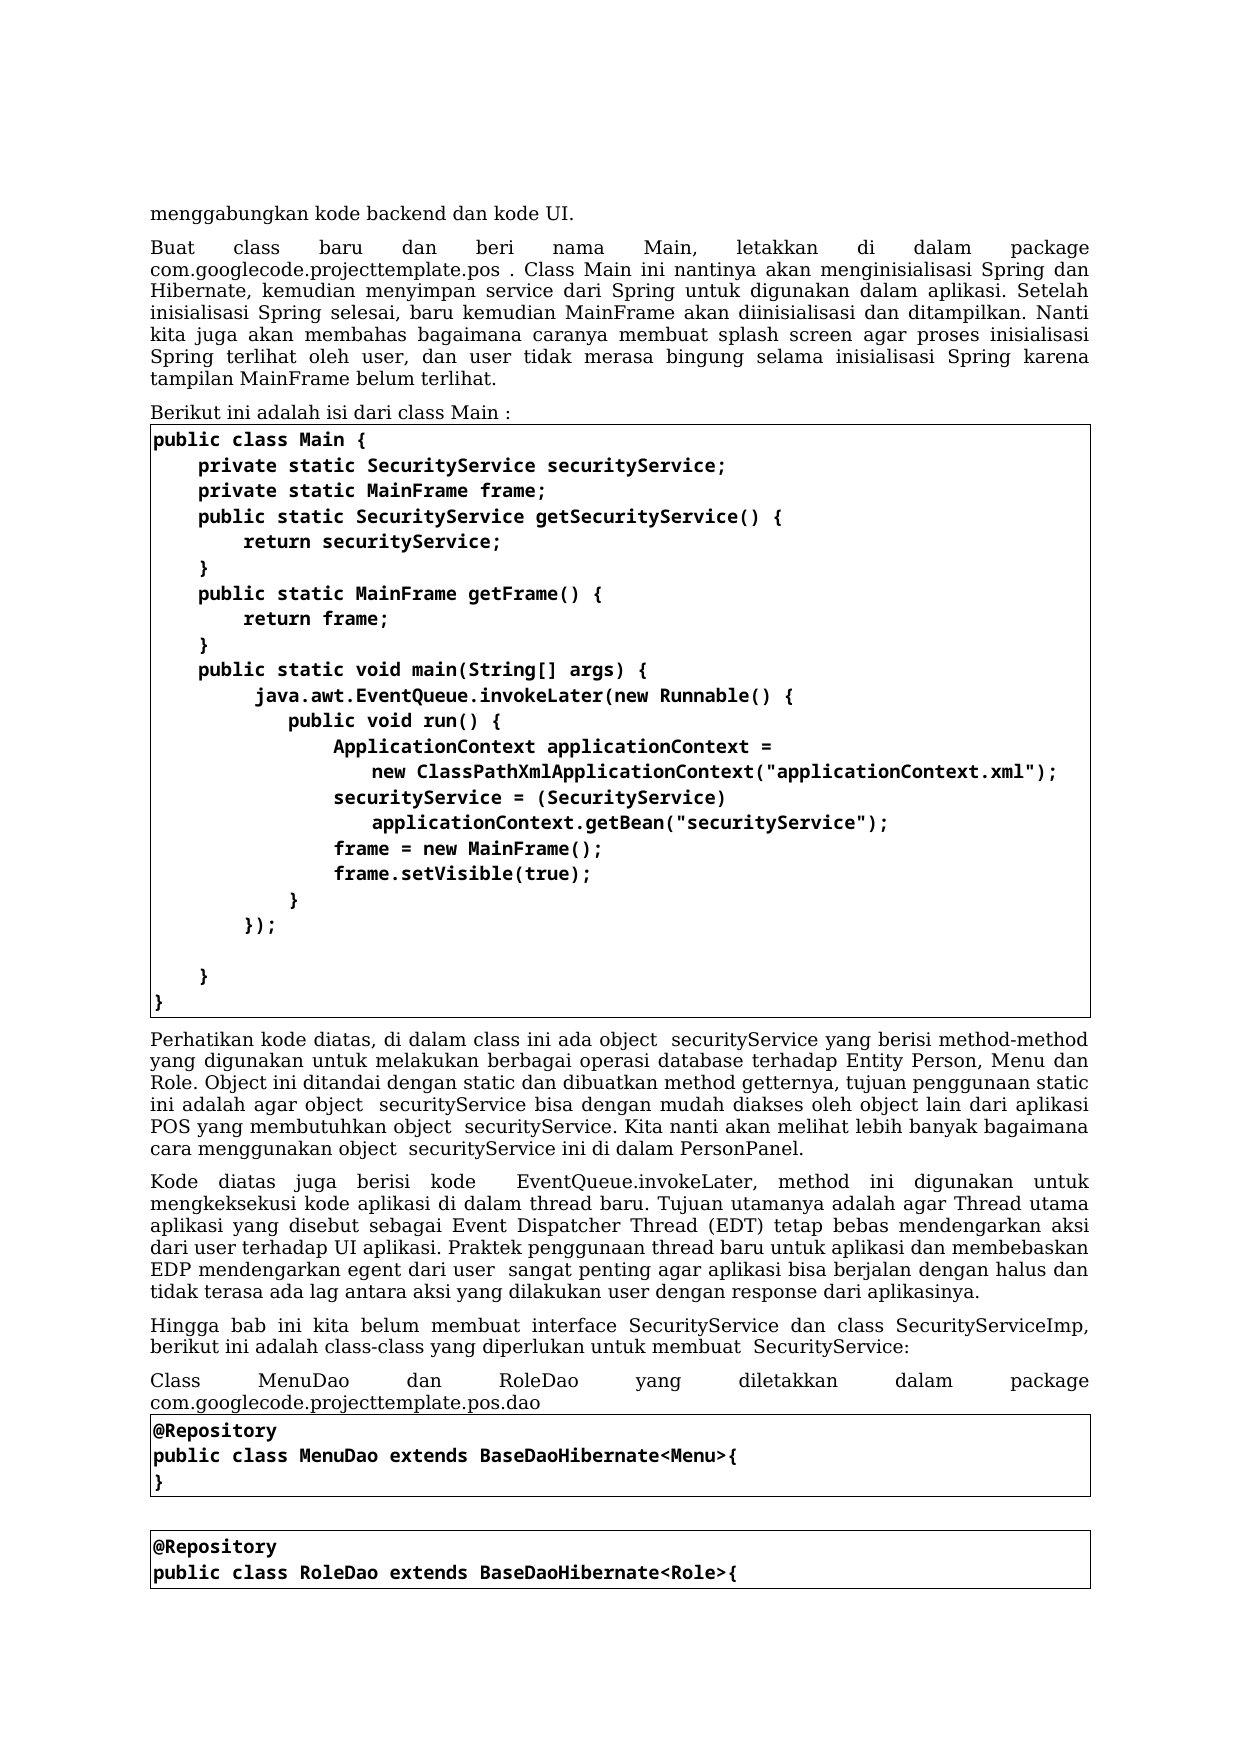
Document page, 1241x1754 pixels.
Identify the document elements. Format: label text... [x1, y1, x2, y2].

text } [151, 628, 1090, 653]
text return securityService; [151, 526, 1090, 551]
text } [151, 1465, 1090, 1496]
text Perhatikan kode diatas, di dalam class ini ada object securityService yang berisi method-method yang digunakan untuk melakukan berbagai operasi database terhadap Entity Person, Menu dan Role. Object ini ditandai dengan static dan dibuatkan method getternya, tujuan penggunaan static ini adalah agar object securityService bisa dengan mudah diakses oleh object lain dari aplikasi POS yang membutuhkan object securityService. Kita nanti akan melihat lebih banyak bagaimana cara menggunakan object securityService ini di dalam PersonPanel. [150, 1028, 1091, 1160]
text new ClassPathXmlApplicationContext("applicationContext.xml"); [151, 755, 1090, 781]
text Berikut ini adalah isi dari class Main : [150, 402, 1091, 423]
text return frame; [151, 602, 1090, 628]
text public class RoleDao extends BaseDaoHibernate<Role>{ [151, 1556, 1090, 1588]
text Buat class baru dan beri nama Main, letakkan di dalam package com.googlecode.projecttemplate.pos . Class Main ini nantinya akan menginisialisasi Spring dan Hibernate, kemudian menyimpan service dari Spring untuk digunakan dalam aplikasi. Setelah inisialisasi Spring selesai, baru kemudian MainFrame akan diinisialisasi dan ditampilkan. Nanti kita juga akan membahas bagaimana caranya membuat splash screen agar proses inisialisasi Spring terlihat oleh user, dan user tidak merasa bingung selama inisialisasi Spring karena tampilan MainFrame belum terlihat. [150, 237, 1091, 390]
text @Repository [151, 1531, 1090, 1556]
text Hingga bab ini kita belum membuat interface SecurityService dan class SecurityServiceImp, berikut ini adalah class-class yang diperlukan untuk membuat SecurityService: [150, 1314, 1091, 1358]
text @Repository [151, 1415, 1090, 1439]
text } [151, 959, 1090, 985]
text frame = new MainFrame(); [151, 832, 1090, 857]
text securityService = (SecurityService) [151, 781, 1090, 806]
text ApplicationContext applicationContext = [151, 730, 1090, 755]
text public void run() { [151, 704, 1090, 730]
text public static void main(String[] args) { [151, 653, 1090, 679]
text menggabungkan kode backend dan kode UI. [150, 203, 1091, 225]
text }); [151, 908, 1090, 937]
text } [151, 883, 1090, 908]
text applicationContext.getBean("securityService"); [151, 806, 1090, 832]
text Kode diatas juga berisi kode EventQueue.invokeLater, method ini digunakan untuk mengkeksekusi kode aplikasi di dalam thread baru. Tujuan utamanya adalah agar Thread utama aplikasi yang disebut sebagai Event Dispatcher Thread (EDT) tetap bebas mendengarkan aksi dari user terhadap UI aplikasi. Praktek penggunaan thread baru untuk aplikasi dan membebaskan EDP mendengarkan egent dari user sangat penting agar aplikasi bisa berjalan dengan halus dan tidak terasa ada lag antara aksi yang dilakukan user dengan response dari aplikasinya. [150, 1172, 1091, 1303]
text } [151, 985, 1090, 1017]
text private static MainFrame frame; [151, 474, 1090, 500]
text public static SecurityService getSecurityService() { [151, 500, 1090, 526]
text Class MenuDao dan RoleDao yang diletakkan dalam package com.googlecode.projecttemplate.pos.dao [150, 1370, 1091, 1414]
text public static MainFrame getFrame() { [151, 577, 1090, 602]
text } [151, 551, 1090, 577]
text private static SecurityService securityService; [151, 449, 1090, 474]
text public class MenuDao extends BaseDaoHibernate<Menu>{ [151, 1439, 1090, 1465]
text java.awt.EventQueue.invokeLater(new Runnable() { [151, 679, 1090, 704]
text public class Main { [151, 425, 1090, 449]
text frame.setVisible(true); [151, 857, 1090, 883]
